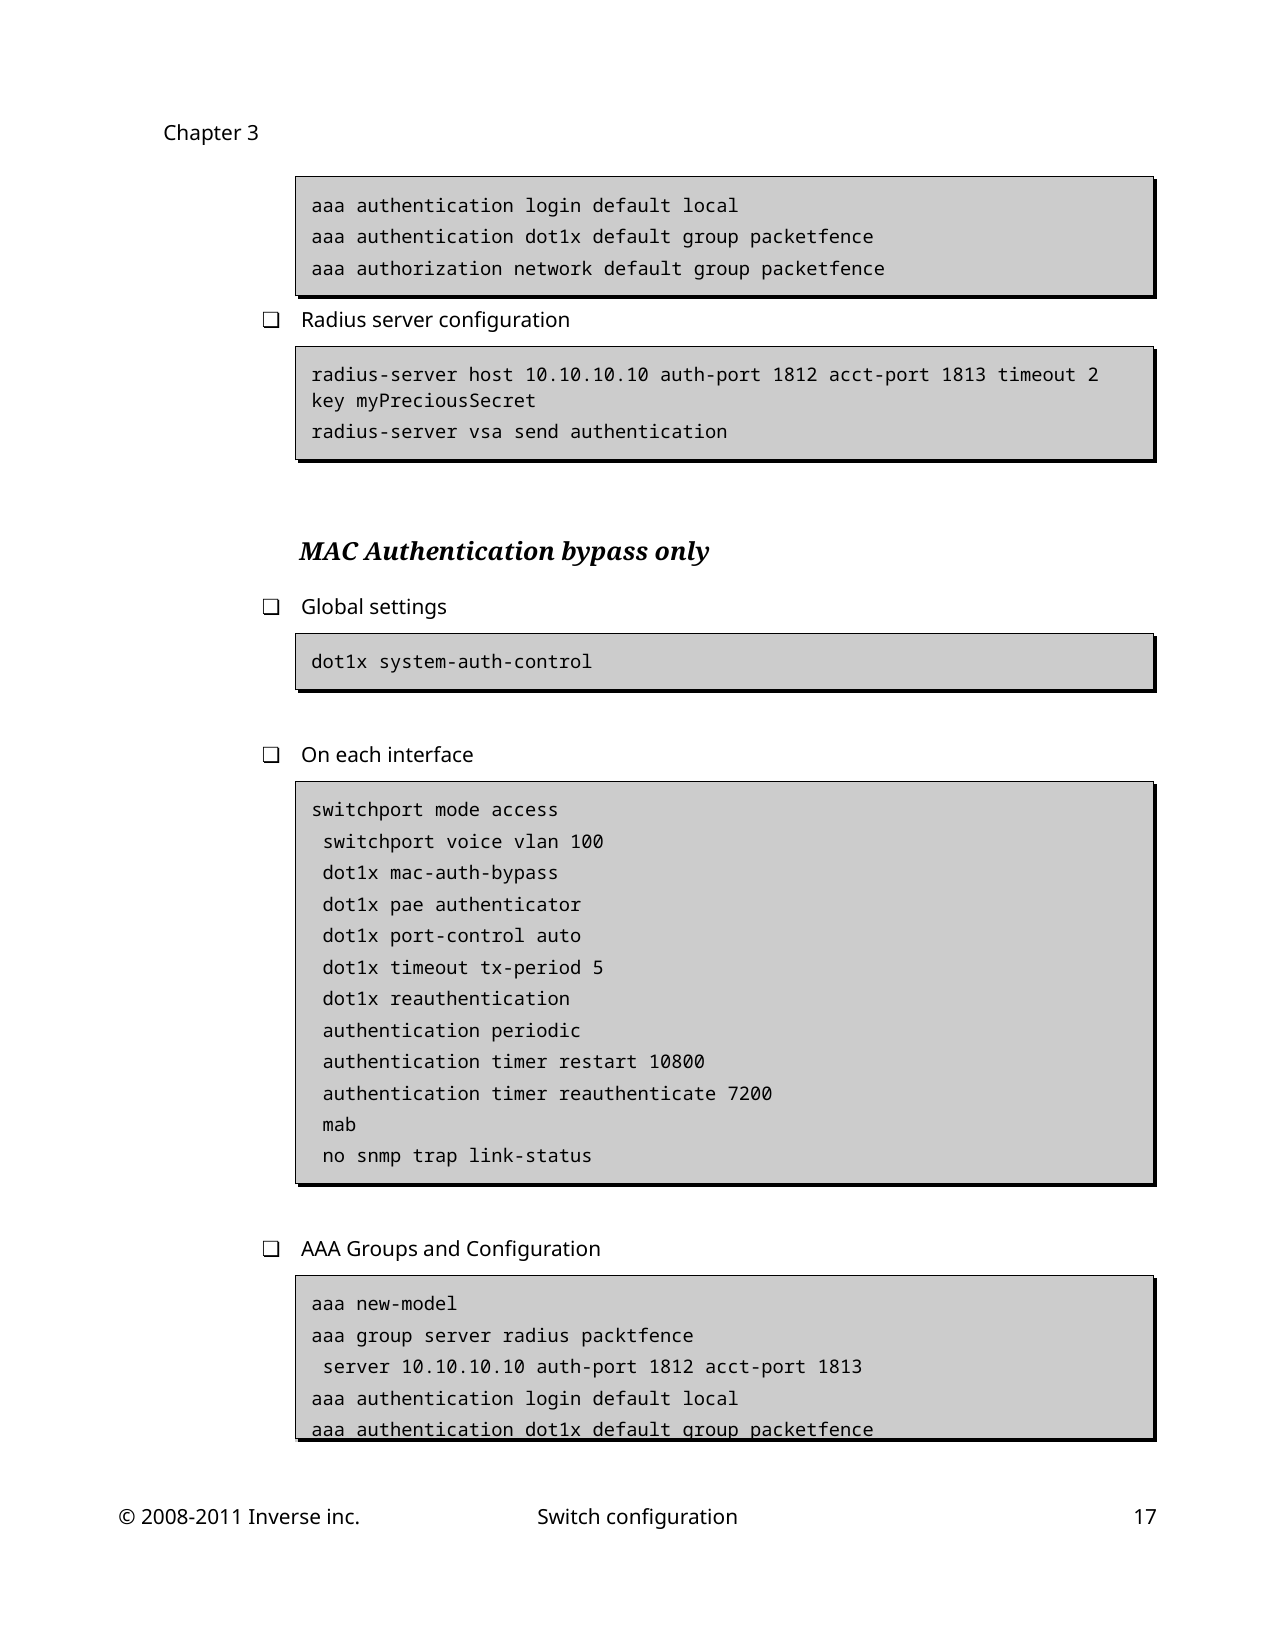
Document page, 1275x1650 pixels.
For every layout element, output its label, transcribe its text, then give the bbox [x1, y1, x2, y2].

text dot1x system-auth-control [296, 634, 1153, 689]
text aaa authentication login default local [296, 177, 1153, 207]
text aaa authentication dot1x default group packetfence [296, 1401, 1153, 1438]
list ❏ Radius server configuration [262, 305, 1157, 333]
list ❏ On each interface [262, 740, 1157, 768]
text aaa authentication login default local [296, 1369, 1153, 1401]
text radius-server host 10.10.10.10 auth-port 1812 acct-port 1813 timeout 2 key myPreciousSecret [296, 347, 1153, 403]
text authentication timer restart 10800 [296, 1033, 1153, 1064]
text aaa authentication dot1x default group packetfence [296, 207, 1153, 239]
text aaa authorization network default group packetfence [296, 239, 1153, 295]
text authentication periodic [296, 1001, 1153, 1033]
text radius-server vsa send authentication [296, 403, 1153, 459]
text switchport mode access [296, 782, 1153, 812]
text dot1x mac-auth-bypass [296, 844, 1153, 875]
text switchport voice vlan 100 [296, 812, 1153, 844]
text dot1x timeout tx-period 5 [296, 938, 1153, 970]
text dot1x reauthentication [296, 970, 1153, 1001]
text dot1x port-control auto [296, 907, 1153, 938]
text aaa new-model [296, 1276, 1153, 1306]
text no snmp trap link-status [296, 1127, 1153, 1183]
text server 10.10.10.10 auth-port 1812 acct-port 1813 [296, 1338, 1153, 1369]
text dot1x pae authenticator [296, 875, 1153, 907]
list ❏ Global settings [262, 592, 1157, 621]
list ❏ AAA Groups and Configuration [262, 1234, 1157, 1262]
text mab [296, 1096, 1153, 1127]
subtitle MAC Authentication bypass only [262, 533, 1157, 567]
text authentication timer reauthenticate 7200 [296, 1064, 1153, 1096]
text aaa group server radius packtfence [296, 1306, 1153, 1338]
